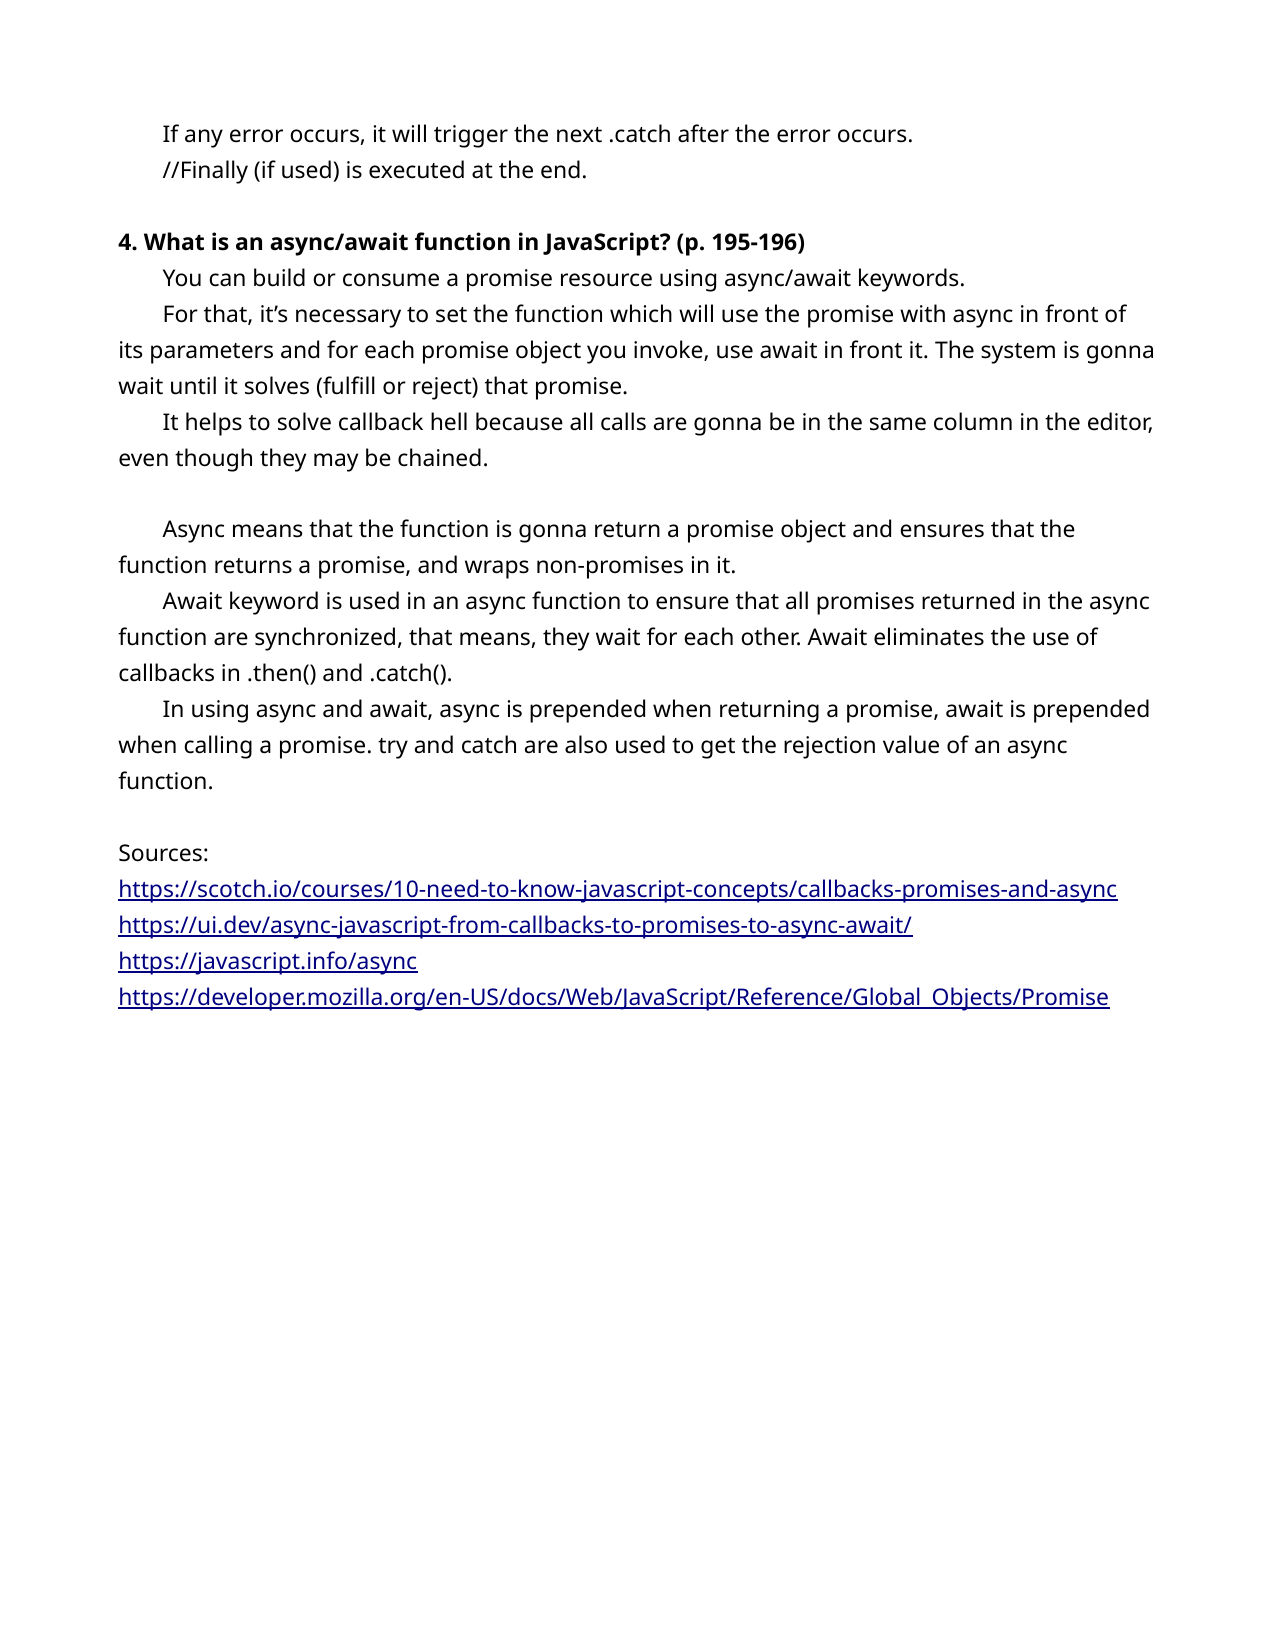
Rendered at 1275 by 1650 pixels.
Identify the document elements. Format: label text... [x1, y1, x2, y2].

text In using async and await, async is prepended when returning a promise, await is prepended when calling a promise. try and catch are also used to get the rejection value of an async function. [118, 693, 1157, 796]
text https://scotch.io/courses/10-need-to-know-javascript-concepts/callbacks-promises-and-async [118, 873, 1157, 904]
text Await keyword is used in an async function to ensure that all promises returned in the async function are synchronized, that means, they wait for each other. Await eliminates the use of callbacks in .then() and .catch(). [118, 585, 1157, 688]
text https://developer.mozilla.org/en-US/docs/Web/JavaScript/Reference/Global_Objects/Promise [118, 981, 1157, 1012]
text For that, it’s necessary to set the function which will use the promise with async in front of its parameters and for each promise object you invoke, use await in front it. The system is gonna wait until it solves (fulfill or reject) that promise. [118, 298, 1157, 401]
text You can build or consume a promise resource using async/await keywords. [118, 262, 1157, 293]
text If any error occurs, it will trigger the next .catch after the error occurs. [118, 118, 1157, 149]
text https://ui.dev/async-javascript-from-callbacks-to-promises-to-async-await/ [118, 909, 1157, 940]
text 4. What is an async/await function in JavaScript? (p. 195-196) [118, 226, 1157, 257]
text https://javascript.info/async [118, 945, 1157, 976]
text Async means that the function is gonna return a promise object and ensures that the function returns a promise, and wraps non-promises in it. [118, 513, 1157, 581]
text It helps to solve callback hell because all calls are gonna be in the same column in the editor, even though they may be chained. [118, 406, 1157, 473]
text Sources: [118, 837, 1157, 868]
text //Finally (if used) is executed at the end. [118, 154, 1157, 185]
